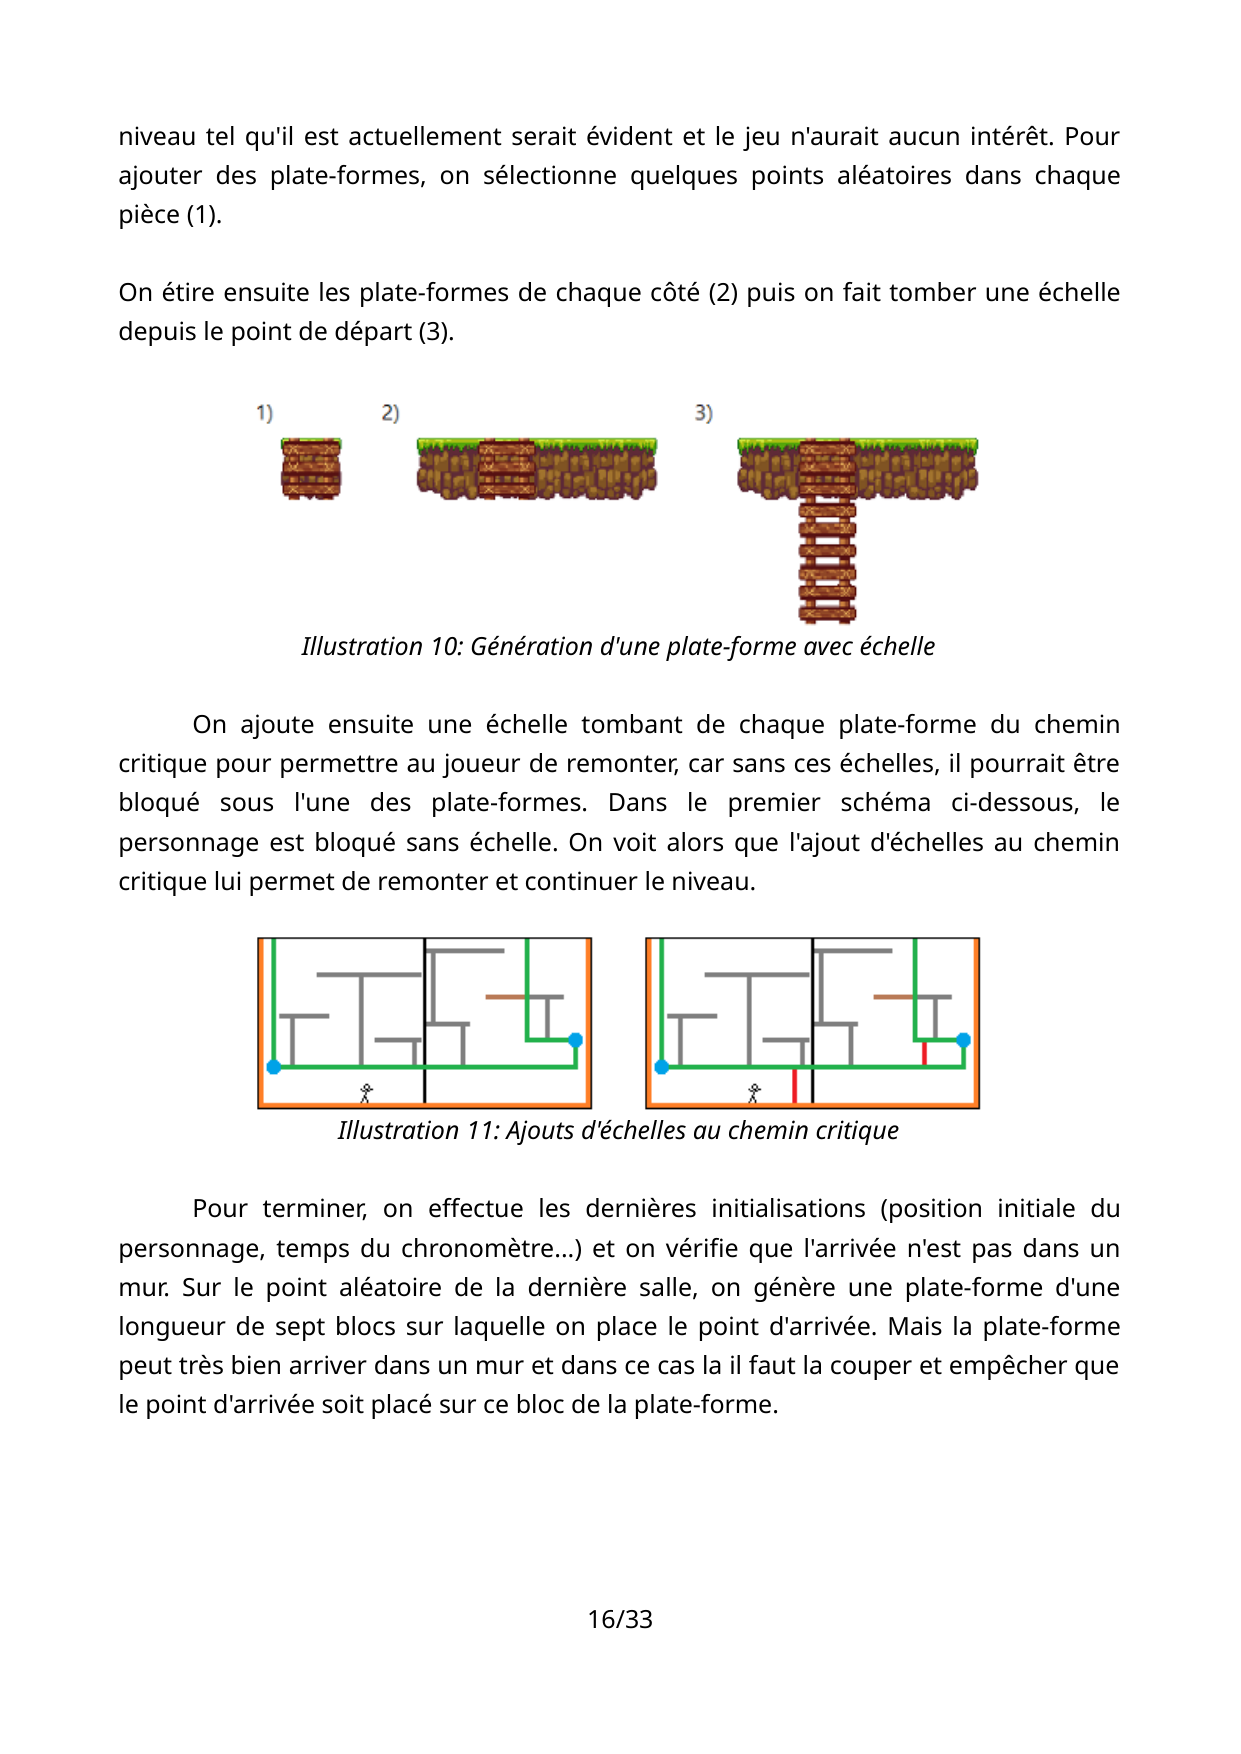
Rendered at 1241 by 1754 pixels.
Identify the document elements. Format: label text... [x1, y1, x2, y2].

text Illustration 10: Génération d'une plate-forme avec échelle [250, 629, 990, 662]
text On ajoute ensuite une échelle tombant de chaque plate-forme du chemin critique pour permettre au joueur de remonter, car sans ces échelles, il pourrait être bloqué sous l'une des plate-formes. Dans le premier schéma ci-dessous, le personnage est bloqué sans échelle. On voit alors que l'ajout d'échelles au chemin critique lui permet de remonter et continuer le niveau. [118, 707, 1122, 897]
text On étire ensuite les plate-formes de chaque côté (2) puis on fait tomber une échelle depuis le point de départ (3). [118, 275, 1122, 348]
text Pour terminer, on effectue les dernières initialisations (position initiale du personnage, temps du chronomètre...) et on vérifie que l'arrivée n'est pas dans un mur. Sur le point aléatoire de la dernière salle, on génère une plate-forme d'une longueur de sept blocs sur laquelle on place le point d'arrivée. Mais la plate-forme peut très bien arriver dans un mur et dans ce cas la il faut la couper et empêcher que le point d'arrivée soit placé sur ce bloc de la plate-forme. [118, 1191, 1122, 1421]
text Illustration 11: Ajouts d'échelles au chemin critique [256, 1113, 984, 1147]
text niveau tel qu'il est actuellement serait évident et le jeu n'aurait aucun intérêt. Pour ajouter des plate-formes, on sélectionne quelques points aléatoires dans chaque pièce (1). [118, 118, 1122, 231]
